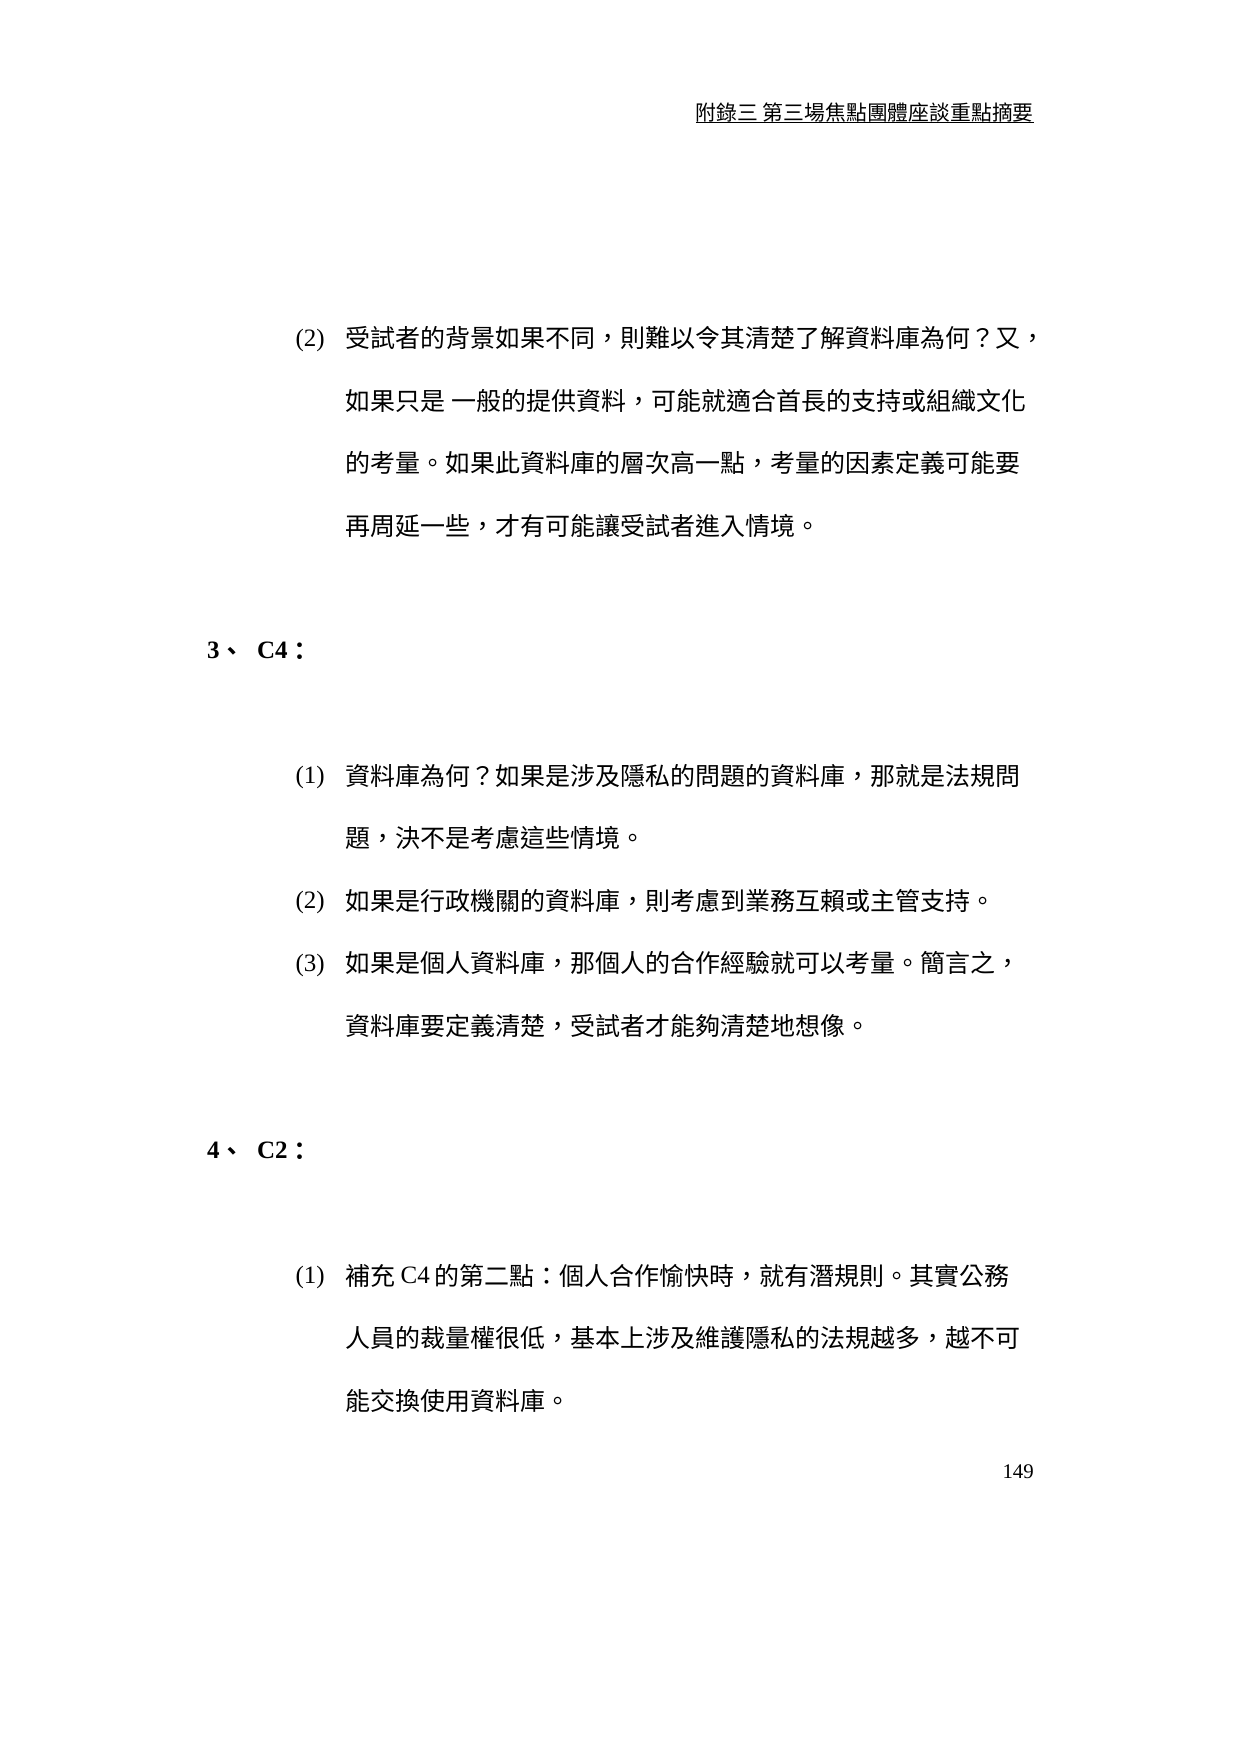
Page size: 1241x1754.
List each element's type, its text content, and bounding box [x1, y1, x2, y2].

list 如果是行政機關的資料庫，則考慮到業務互賴或主管支持。 [295, 858, 1033, 920]
list 資料庫為何？如果是涉及隱私的問題的資料庫，那就是法規問題，決不是考慮這些情境。 [295, 733, 1033, 858]
list C4： [207, 608, 1033, 670]
list 如果是個人資料庫，那個人的合作經驗就可以考量。簡言之，資料庫要定義清楚，受試者才能夠清楚地想像。 [295, 920, 1033, 1045]
list C2： [207, 1108, 1033, 1170]
list 受試者的背景如果不同，則難以令其清楚了解資料庫為何？又，如果只是 一般的提供資料，可能就適合首長的支持或組織文化的考量。如果此資料庫的層次高一點，考量的因素定義可能要再周延一些，才有可能讓受試者進入情境。 [295, 295, 1033, 545]
list 補充C4的第二點：個人合作愉快時，就有潛規則。其實公務人員的裁量權很低，基本上涉及維護隱私的法規越多，越不可能交換使用資料庫。 [295, 1233, 1033, 1420]
